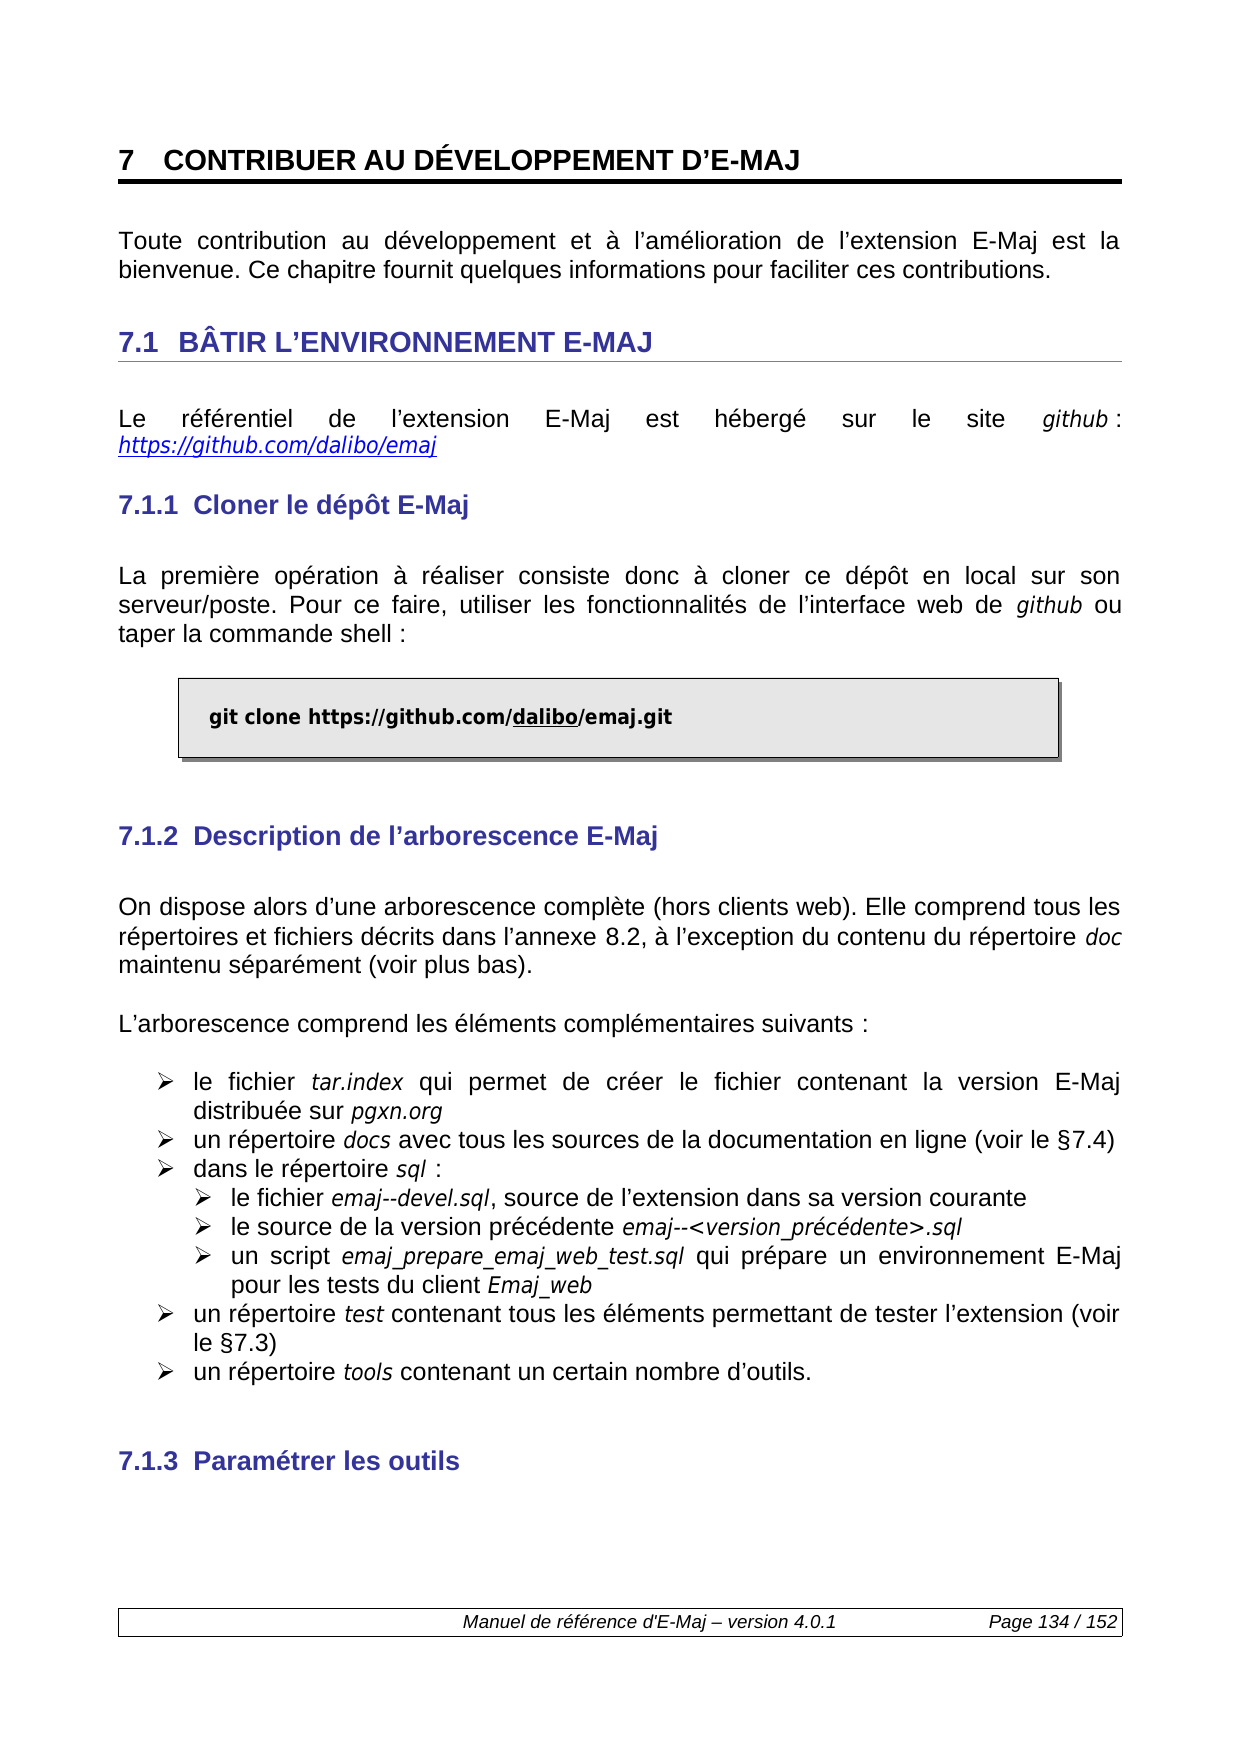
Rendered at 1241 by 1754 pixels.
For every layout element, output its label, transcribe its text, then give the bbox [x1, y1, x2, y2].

list le source de la version précédente emaj--<version_précédente>.sql [193, 1212, 1122, 1241]
list un répertoire tools contenant un certain nombre d’outils. [156, 1357, 1122, 1386]
text Toute contribution au développement et à l’amélioration de l’extension E-Maj est la bienvenue. Ce chapitre fournit quelques informations pour faciliter ces contributions. [118, 226, 1122, 284]
list dans le répertoire sql : [156, 1154, 1122, 1183]
subtitle Description de l’arborescence E-Maj [118, 820, 1122, 851]
text git clone https://github.com/dalibo/emaj.git [179, 702, 1058, 726]
subtitle Cloner le dépôt E-Maj [118, 488, 1122, 519]
list le fichier tar.index qui permet de créer le fichier contenant la version E-Maj distribuée sur pgxn.org [156, 1067, 1122, 1125]
list un répertoire test contenant tous les éléments permettant de tester l’extension (voir le §7.3) [156, 1299, 1122, 1357]
subtitle Contribuer au développement d’E-Maj [118, 143, 1122, 179]
text On dispose alors d’une arborescence complète (hors clients web). Elle comprend tous les répertoires et fichiers décrits dans l’annexe 8.2, à l’exception du contenu du répertoire doc maintenu séparément (voir plus bas). [118, 892, 1122, 979]
list un répertoire docs avec tous les sources de la documentation en ligne (voir le §7.4) [156, 1125, 1122, 1154]
subtitle Paramétrer les outils [118, 1444, 1122, 1476]
text Le référentiel de l’extension E-Maj est hébergé sur le site github : https://github.com/dalibo/emaj [118, 403, 1122, 459]
list un script emaj_prepare_emaj_web_test.sql qui prépare un environnement E-Maj pour les tests du client Emaj_web [193, 1241, 1122, 1299]
subtitle Bâtir l’environnement E-Maj [118, 325, 1122, 361]
text La première opération à réaliser consiste donc à cloner ce dépôt en local sur son serveur/poste. Pour ce faire, utiliser les fonctionnalités de l’interface web de github ou taper la commande shell : [118, 561, 1122, 648]
text L’arborescence comprend les éléments complémentaires suivants : [118, 1008, 1122, 1038]
list le fichier emaj--devel.sql, source de l’extension dans sa version courante [193, 1183, 1122, 1212]
